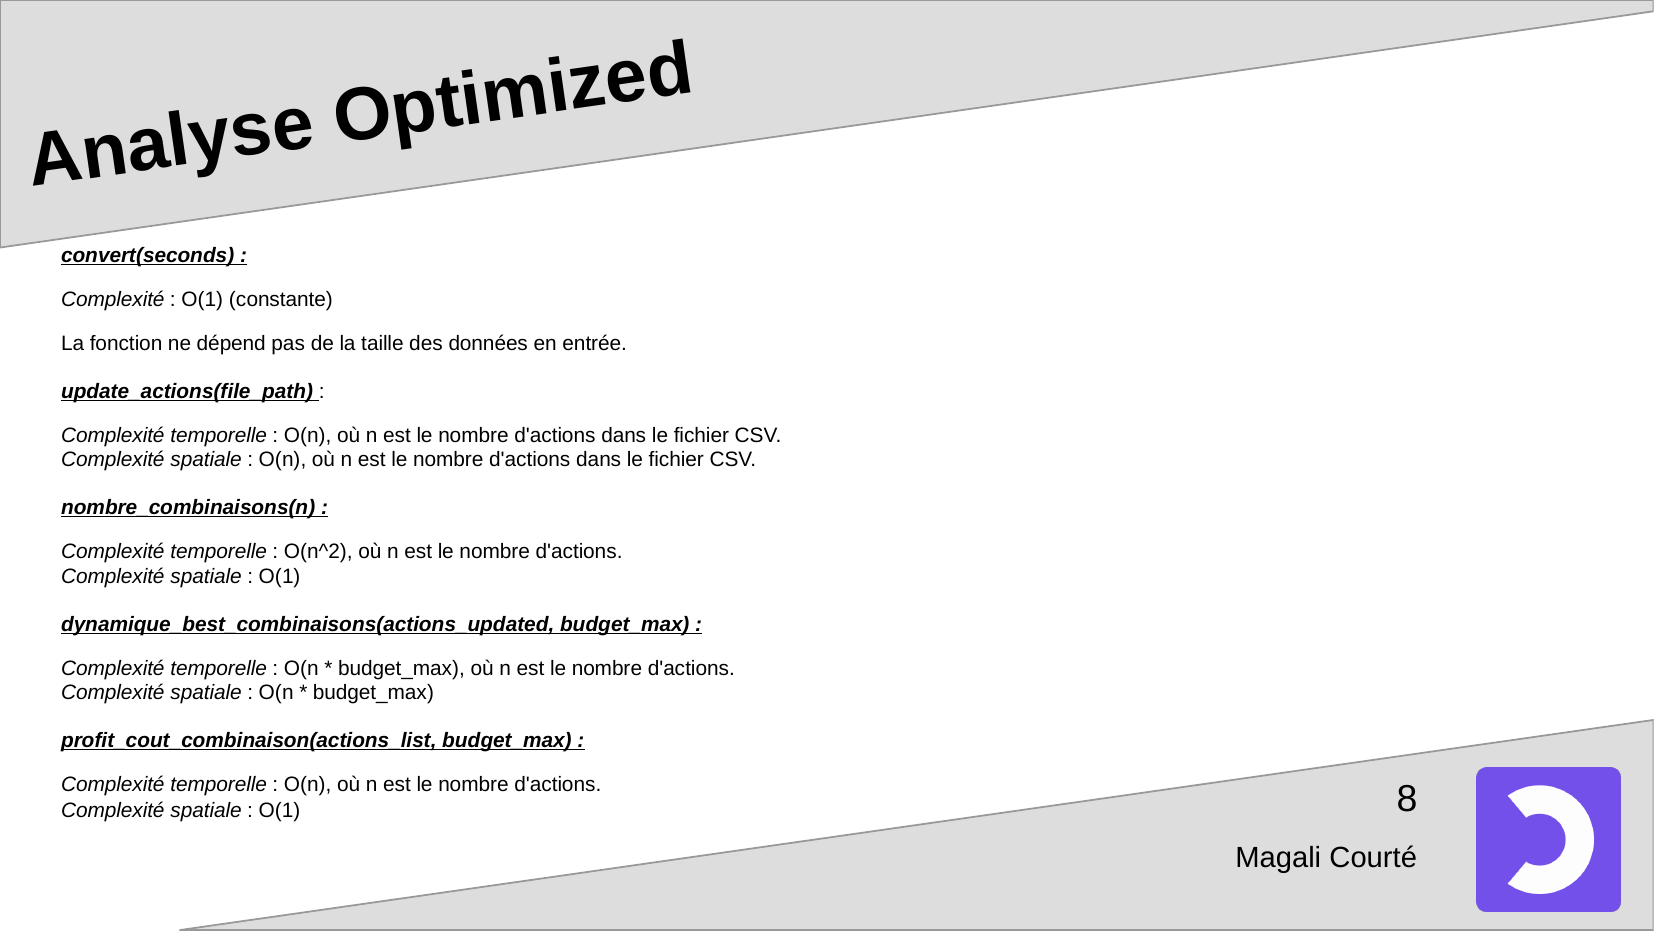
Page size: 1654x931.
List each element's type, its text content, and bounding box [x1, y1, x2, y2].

title Analyse Optimized [16, 0, 1501, 239]
text_box convert(seconds) : Complexité : O(1) (constante) La fonction ne dépend pas de la taille des données en entrée. update_actions(file_path) : Complexité temporelle : O(n), où n est le nombre d'actions dans le fichier CSV. Complexité spatiale : O(n), où n est le nombre d'actions dans le fichier CSV. nombre_combinaisons(n) : Complexité temporelle : O(n^2), où n est le nombre d'actions. Complexité spatiale : O(1) dynamique_best_combinaisons(actions_updated, budget_max) : Complexité temporelle : O(n * budget_max), où n est le nombre d'actions. Complexité spatiale : O(n * budget_max) profit_cout_combinaison(actions_list, budget_max) : Complexité temporelle : O(n), où n est le nombre d'actions. Complexité spatiale : O(1) [46, 236, 1654, 857]
picture [1476, 857, 1621, 912]
